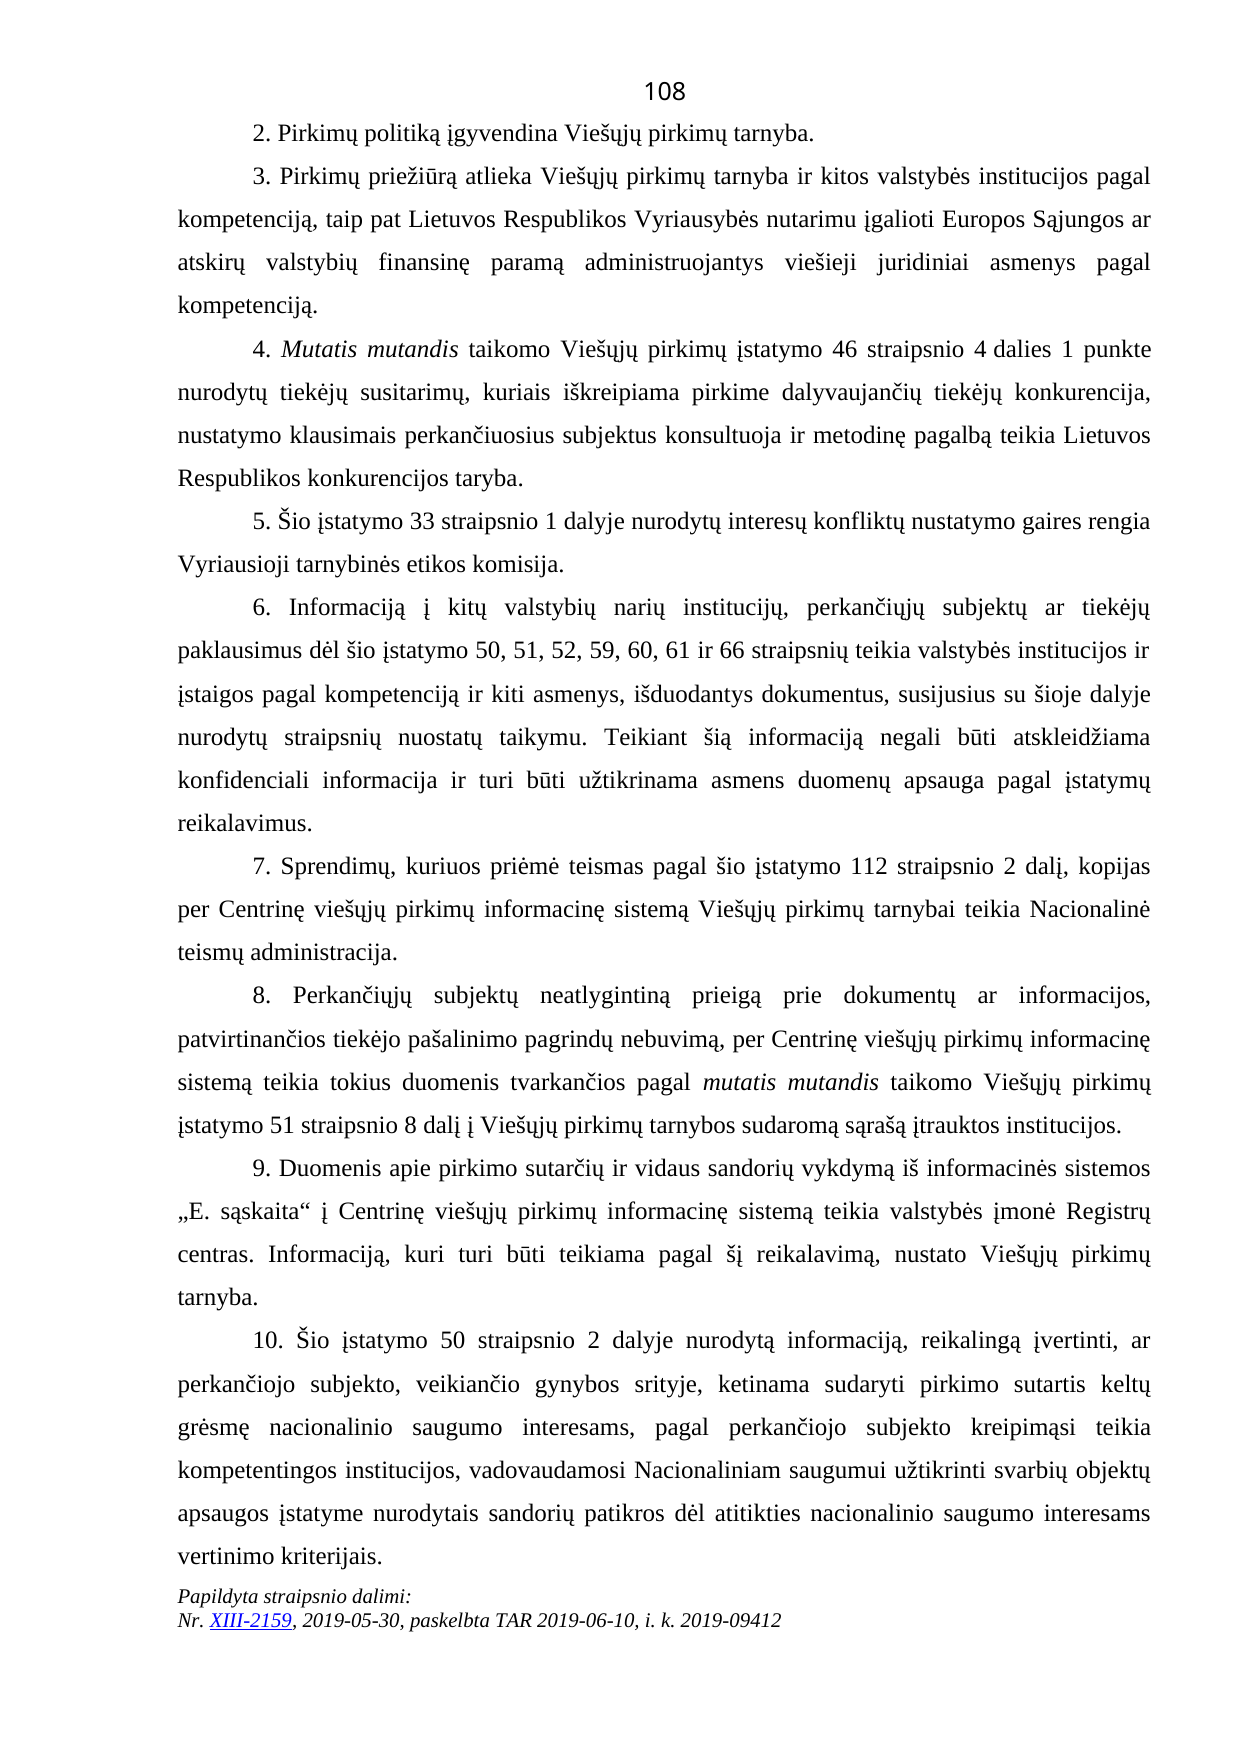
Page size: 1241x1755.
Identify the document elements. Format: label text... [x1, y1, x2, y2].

text Papildyta straipsnio dalimi: [177, 1584, 1152, 1608]
text 9. Duomenis apie pirkimo sutarčių ir vidaus sandorių vykdymą iš informacinės sistemos „E. sąskaita“ į Centrinę viešųjų pirkimų informacinę sistemą teikia valstybės įmonė Registrų centras. Informaciją, kuri turi būti teikiama pagal šį reikalavimą, nustato Viešųjų pirkimų tarnyba. [177, 1153, 1152, 1311]
text 2. Pirkimų politiką įgyvendina Viešųjų pirkimų tarnyba. [177, 118, 1152, 147]
text 7. Sprendimų, kuriuos priėmė teismas pagal šio įstatymo 112 straipsnio 2 dalį, kopijas per Centrinę viešųjų pirkimų informacinę sistemą Viešųjų pirkimų tarnybai teikia Nacionalinė teismų administracija. [177, 851, 1152, 966]
text 8. Perkančiųjų subjektų neatlygintiną prieigą prie dokumentų ar informacijos, patvirtinančios tiekėjo pašalinimo pagrindų nebuvimą, per Centrinę viešųjų pirkimų informacinę sistemą teikia tokius duomenis tvarkančios pagal mutatis mutandis taikomo Viešųjų pirkimų įstatymo 51 straipsnio 8 dalį į Viešųjų pirkimų tarnybos sudaromą sąrašą įtrauktos institucijos. [177, 981, 1152, 1139]
text 6. Informaciją į kitų valstybių narių institucijų, perkančiųjų subjektų ar tiekėjų paklausimus dėl šio įstatymo 50, 51, 52, 59, 60, 61 ir 66 straipsnių teikia valstybės institucijos ir įstaigos pagal kompetenciją ir kiti asmenys, išduodantys dokumentus, susijusius su šioje dalyje nurodytų straipsnių nuostatų taikymu. Teikiant šią informaciją negali būti atskleidžiama konfidenciali informacija ir turi būti užtikrinama asmens duomenų apsauga pagal įstatymų reikalavimus. [177, 592, 1152, 837]
text 3. Pirkimų priežiūrą atlieka Viešųjų pirkimų tarnyba ir kitos valstybės institucijos pagal kompetenciją, taip pat Lietuvos Respublikos Vyriausybės nutarimu įgalioti Europos Sąjungos ar atskirų valstybių finansinę paramą administruojantys viešieji juridiniai asmenys pagal kompetenciją. [177, 161, 1152, 319]
text 5. Šio įstatymo 33 straipsnio 1 dalyje nurodytų interesų konfliktų nustatymo gaires rengia Vyriausioji tarnybinės etikos komisija. [177, 506, 1152, 578]
text Nr. XIII-2159, 2019-05-30, paskelbta TAR 2019-06-10, i. k. 2019-09412 [177, 1608, 1152, 1632]
text 10. Šio įstatymo 50 straipsnio 2 dalyje nurodytą informaciją, reikalingą įvertinti, ar perkančiojo subjekto, veikiančio gynybos srityje, ketinama sudaryti pirkimo sutartis keltų grėsmę nacionalinio saugumo interesams, pagal perkančiojo subjekto kreipimąsi teikia kompetentingos institucijos, vadovaudamosi Nacionaliniam saugumui užtikrinti svarbių objektų apsaugos įstatyme nurodytais sandorių patikros dėl atitikties nacionalinio saugumo interesams vertinimo kriterijais. [177, 1326, 1152, 1570]
text 4. Mutatis mutandis taikomo Viešųjų pirkimų įstatymo 46 straipsnio 4 dalies 1 punkte nurodytų tiekėjų susitarimų, kuriais iškreipiama pirkime dalyvaujančių tiekėjų konkurencija, nustatymo klausimais perkančiuosius subjektus konsultuoja ir metodinę pagalbą teikia Lietuvos Respublikos konkurencijos taryba. [177, 334, 1152, 492]
